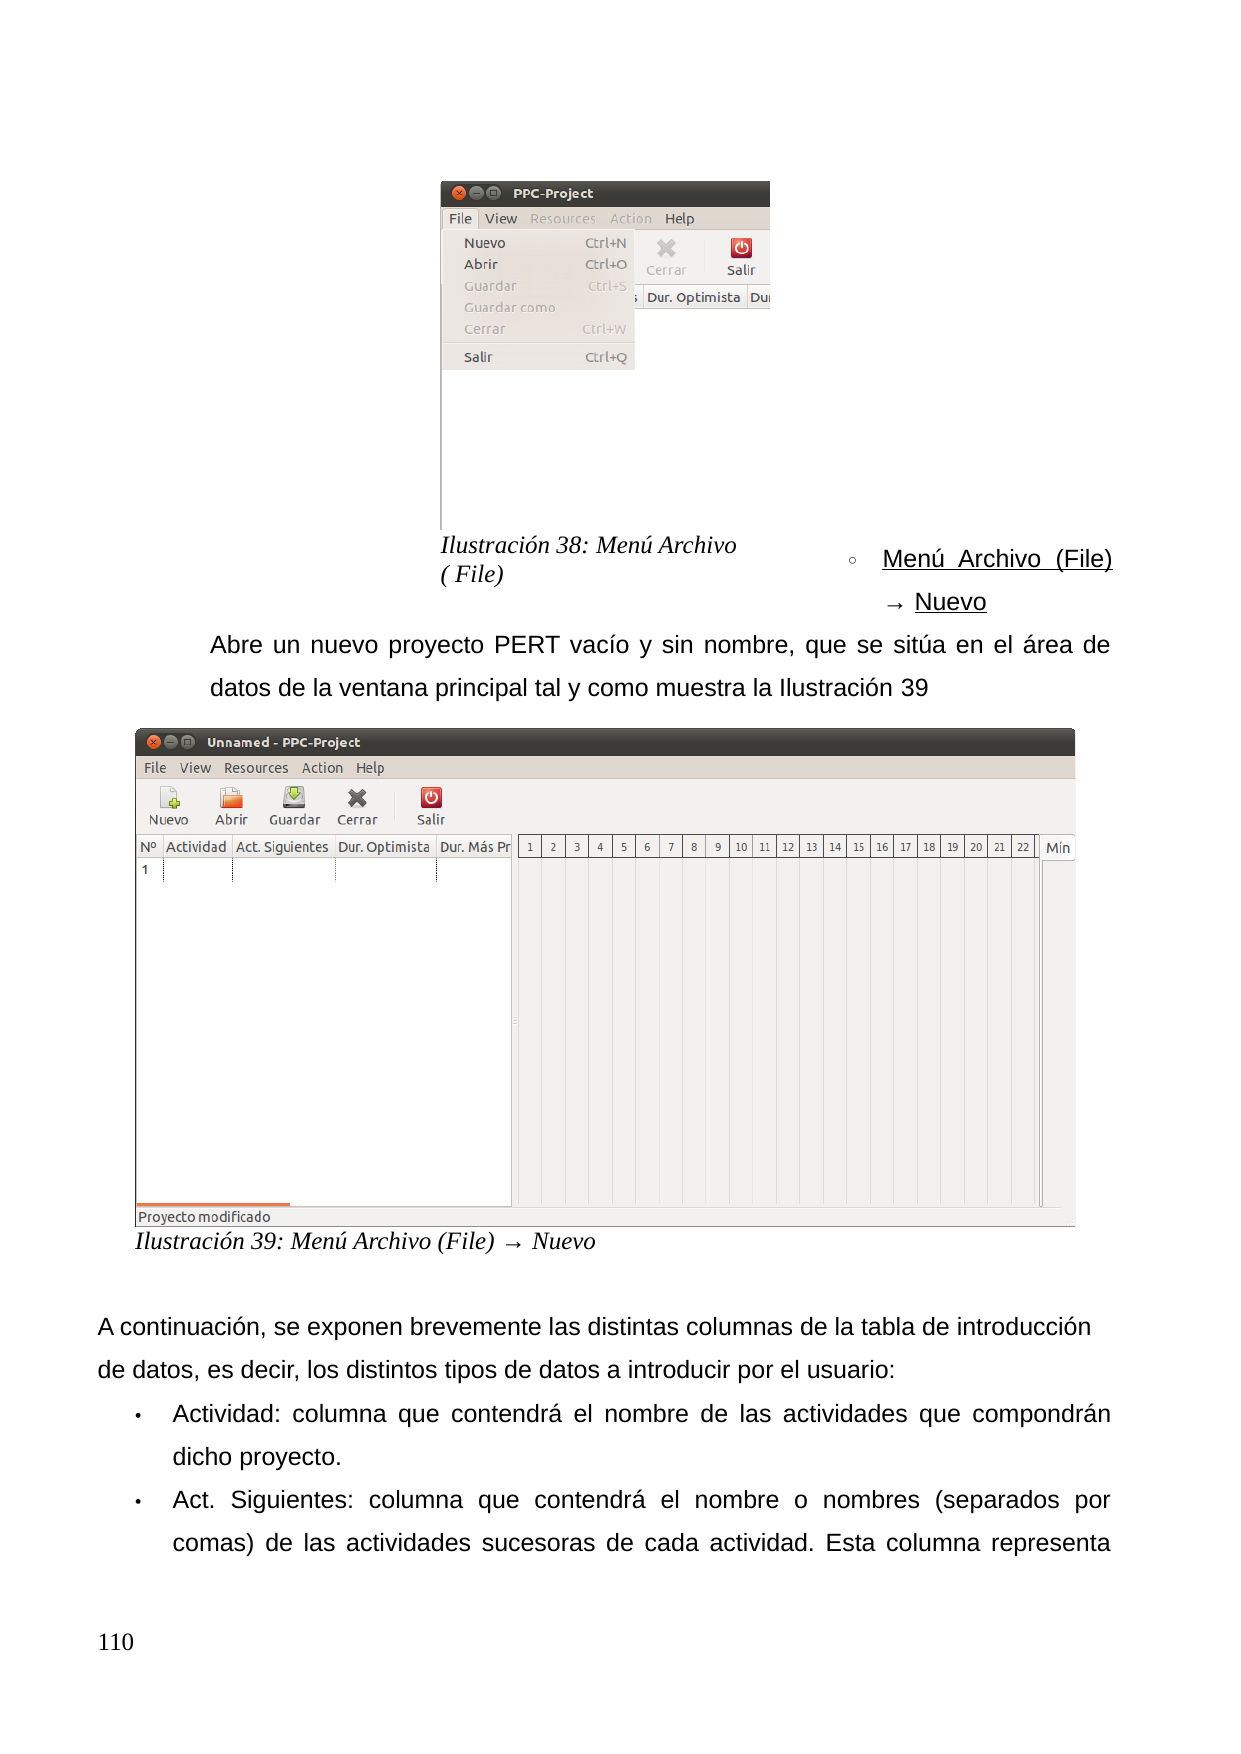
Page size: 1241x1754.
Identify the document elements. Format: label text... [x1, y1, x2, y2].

list Act. Siguientes: columna que contendrá el nombre o nombres (separados por comas) de las actividades sucesoras de cada actividad. Esta columna representa [135, 1485, 1113, 1557]
text Ilustración 39: Menú Archivo (File) → Nuevo [135, 1227, 1075, 1255]
list Actividad: columna que contendrá el nombre de las actividades que compondrán dicho proyecto. [135, 1399, 1113, 1471]
list Abre un nuevo proyecto PERT vacío y sin nombre, que se sitúa en el área de datos de la ventana principal tal y como muestra la Ilustración 39 [172, 630, 1113, 702]
text de datos, es decir, los distintos tipos de datos a introducir por el usuario: [97, 1356, 1113, 1384]
list Ilustración 38: Menú Archivo ( File) [440, 530, 770, 587]
text A continuación, se exponen brevemente las distintas columnas de la tabla de introducción [97, 1312, 1113, 1341]
picture [440, 181, 770, 530]
picture [135, 728, 1076, 1227]
list Menú Archivo (File) → Nuevo [172, 544, 1113, 616]
